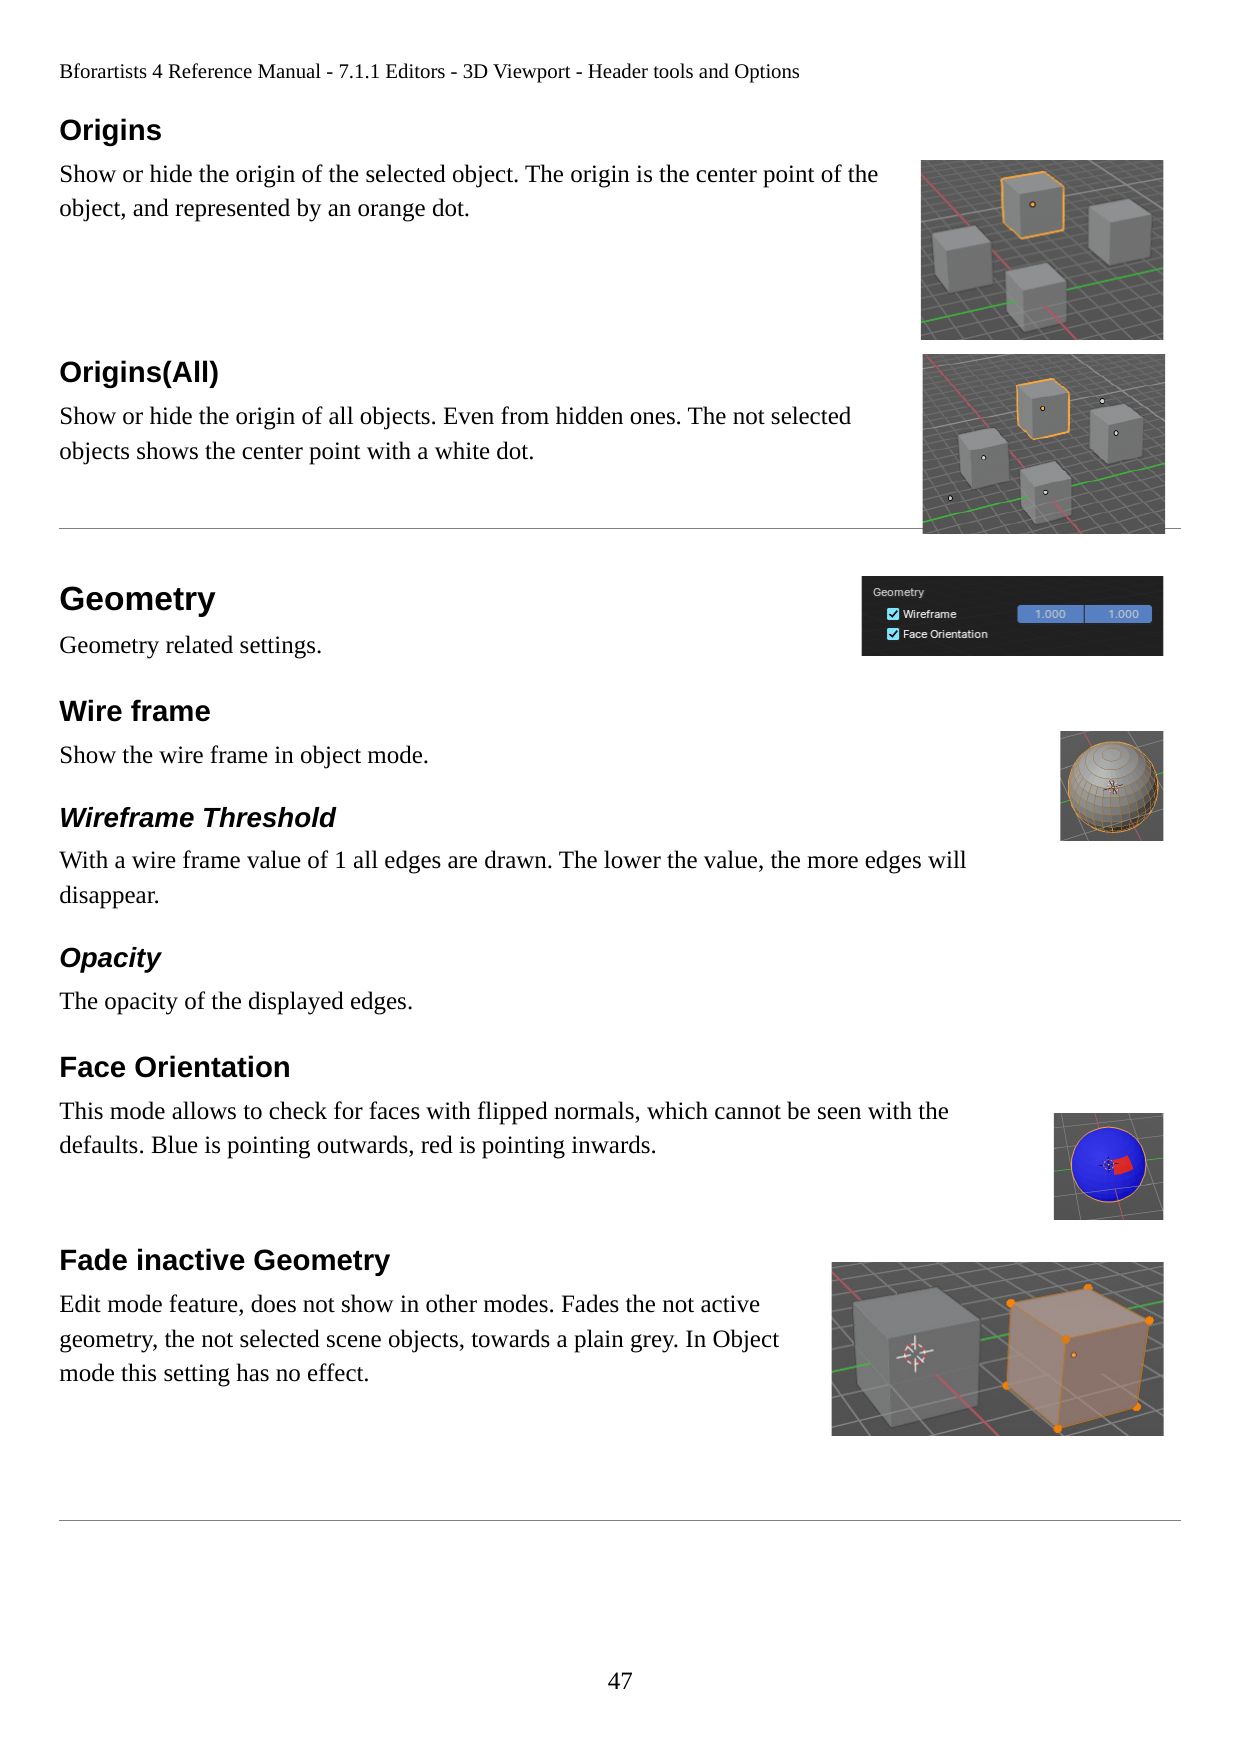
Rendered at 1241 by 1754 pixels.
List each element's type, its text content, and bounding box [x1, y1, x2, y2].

picture [861, 576, 1164, 656]
subtitle Opacity [59, 942, 1181, 973]
picture [922, 354, 1166, 534]
text Show or hide the origin of the selected object. The origin is the center point of the object, and represented by an orange dot. [59, 159, 1181, 222]
text Edit mode feature, does not show in other modes. Fades the not active geometry, the not selected scene objects, towards a plain grey. In Object mode this setting has no effect. [59, 1289, 831, 1387]
subtitle Origins(All) [59, 355, 922, 389]
subtitle Origins [59, 113, 1181, 146]
text Show the wire frame in object mode. [59, 740, 1060, 768]
picture [1053, 1113, 1164, 1220]
text With a wire frame value of 1 all edges are drawn. The lower the value, the more edges will disappear. [59, 846, 1181, 909]
text The opacity of the displayed edges. [59, 986, 1181, 1015]
subtitle [1164, 801, 1181, 833]
picture [920, 160, 1164, 340]
subtitle Wire frame [59, 693, 1181, 727]
subtitle [1166, 355, 1181, 389]
subtitle [1164, 579, 1181, 617]
subtitle Face Orientation [59, 1050, 1181, 1083]
text Geometry related settings. [59, 630, 1181, 658]
picture [831, 1262, 1164, 1436]
text Show or hide the origin of all objects. Even from hidden ones. The not selected objects shows the center point with a white dot. [59, 401, 922, 464]
subtitle Wireframe Threshold [59, 801, 1060, 833]
picture [1060, 731, 1164, 841]
text This mode allows to check for faces with flipped normals, which cannot be seen with the defaults. Blue is pointing outwards, red is pointing inwards. [59, 1096, 1181, 1159]
subtitle Fade inactive Geometry [59, 1243, 1181, 1277]
subtitle Geometry [59, 579, 861, 617]
